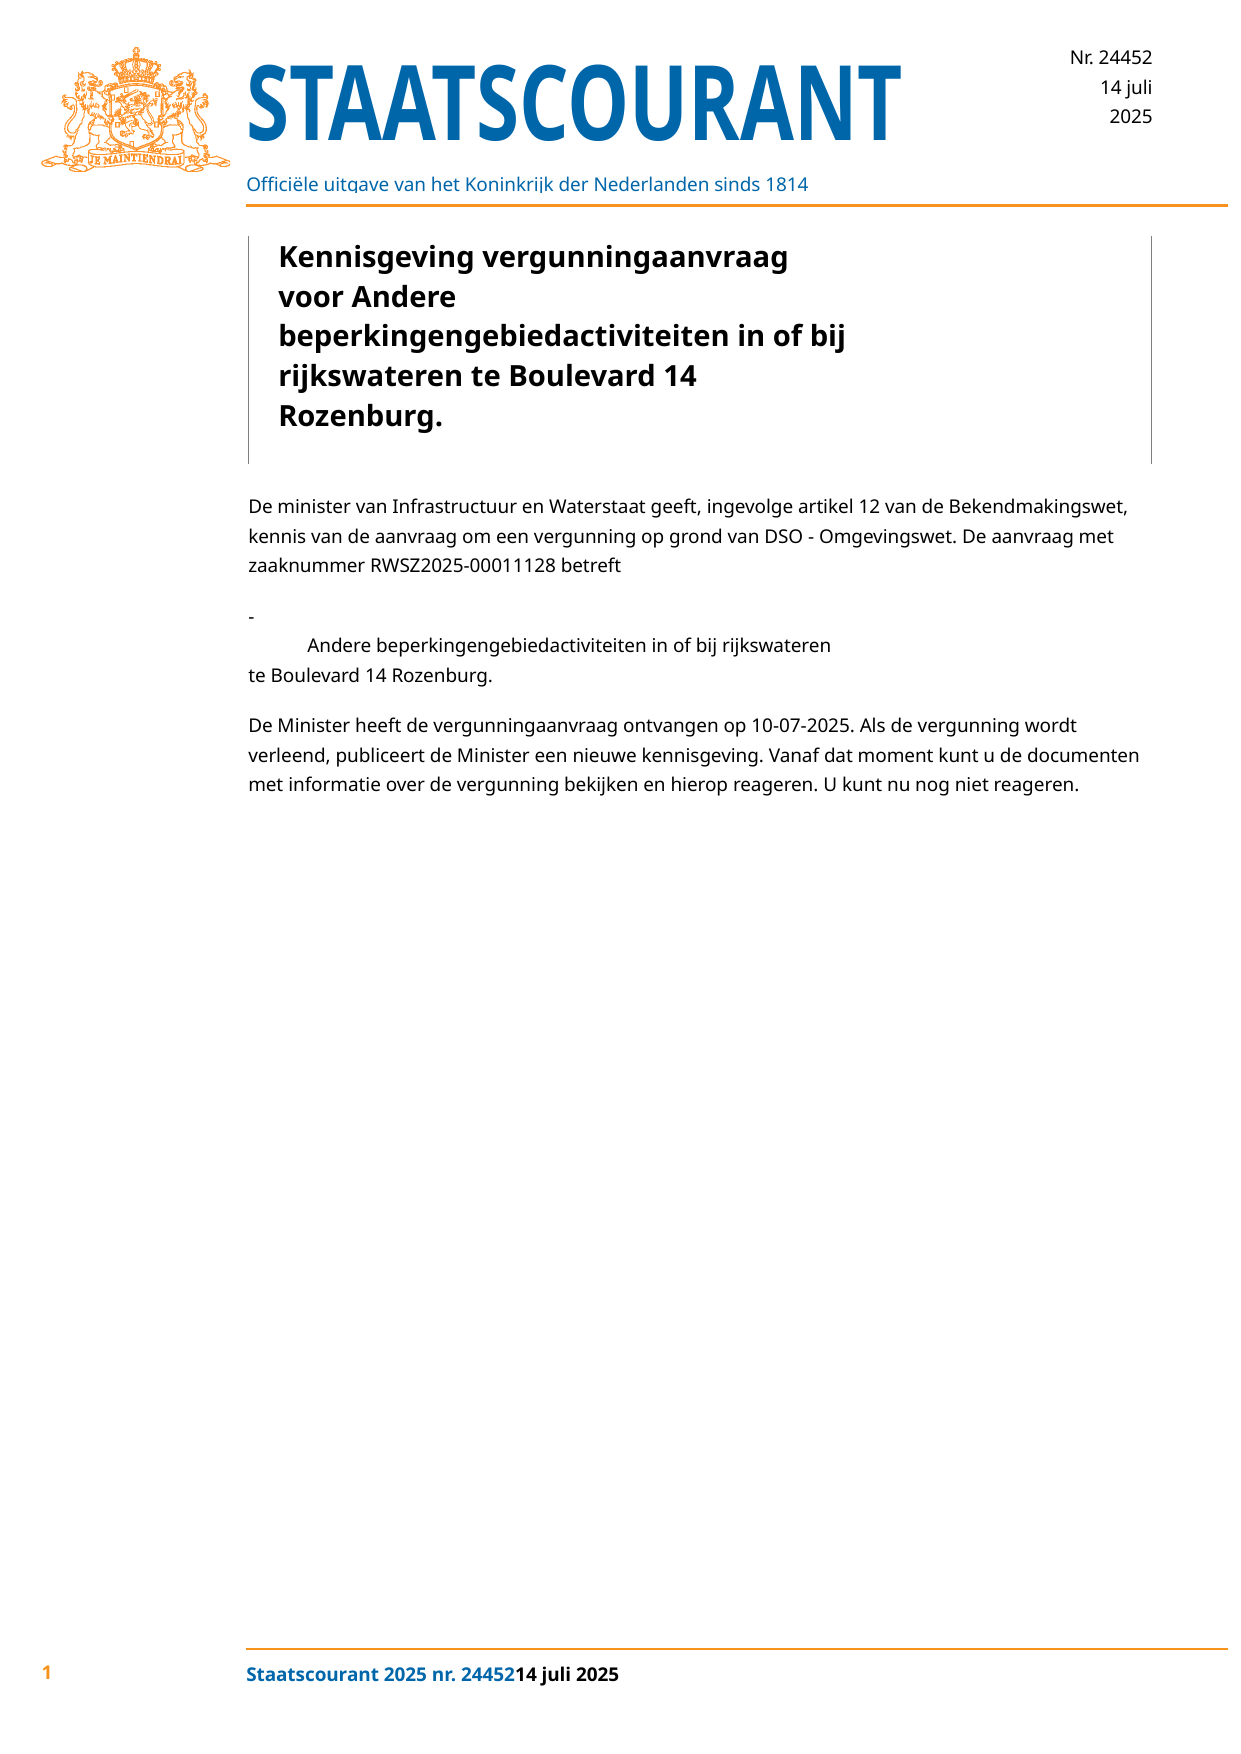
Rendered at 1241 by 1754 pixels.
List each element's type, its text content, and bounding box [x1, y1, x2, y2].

text De minister van Infrastructuur en Waterstaat geeft, ingevolge artikel 12 van de Bekendmakingswet, kennis van de aanvraag om een vergunning op grond van DSO - Omgevingswet. De aanvraag met zaaknummer RWSZ2025-00011128 betreft [248, 493, 1152, 578]
text te Boulevard 14 Rozenburg. [248, 662, 1152, 688]
table_header [850, 236, 912, 413]
text De Minister heeft de vergunningaanvraag ontvangen op 10-07-2025. Als de vergunning wordt verleend, publiceert de Minister een nieuwe kennisgeving. Vanaf dat moment kunt u de documenten met informatie over de vergunning bekijken en hierop reageren. U kunt nu nog niet reageren. [248, 712, 1152, 797]
table_header [1090, 236, 1151, 413]
picture [912, 236, 1090, 414]
table_header Kennisgeving vergunningaanvraag voor Andere beperkingengebiedactiviteiten in of bij rijkswateren te Boulevard 14 Rozenburg. [249, 236, 850, 464]
list Andere beperkingengebiedactiviteiten in of bij rijkswateren [248, 632, 1152, 658]
picture [41, 47, 231, 172]
table_header [850, 414, 1151, 464]
